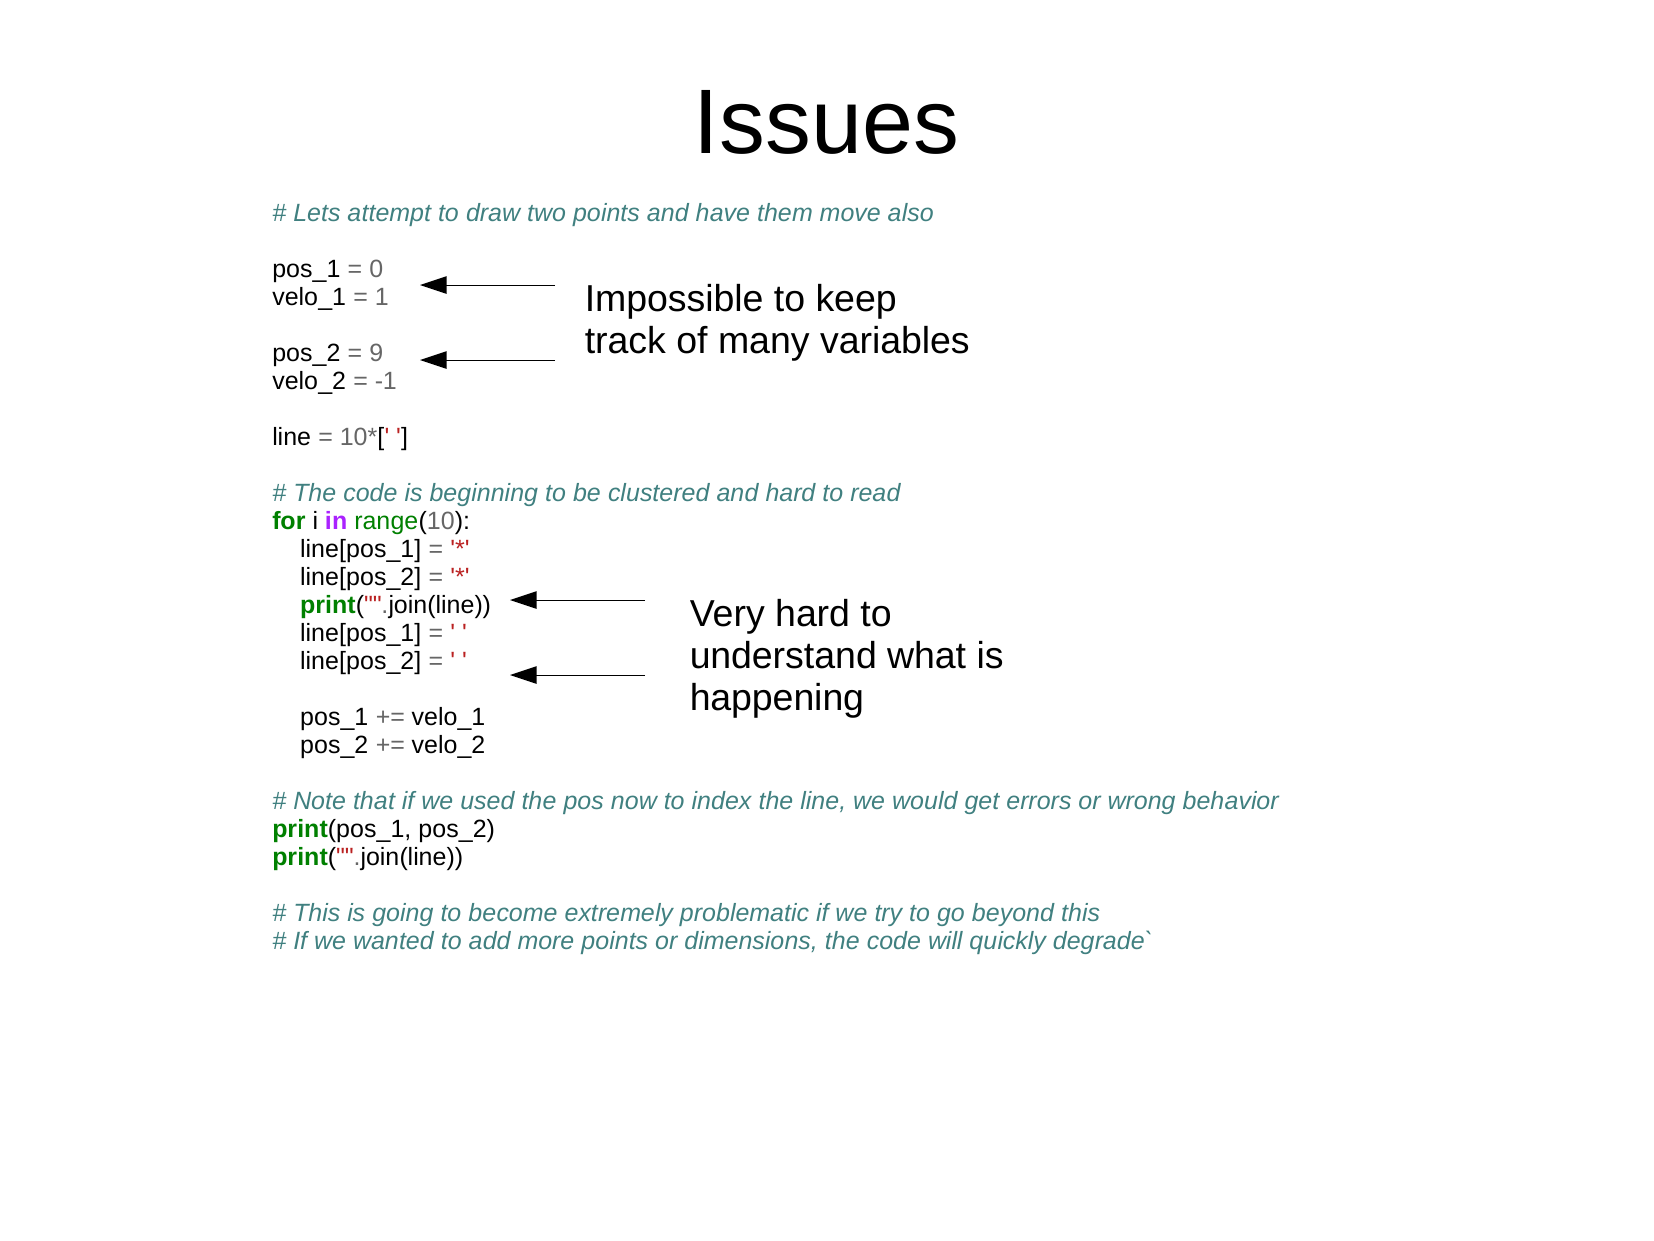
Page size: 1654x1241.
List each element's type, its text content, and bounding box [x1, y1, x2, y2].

text_box # Lets attempt to draw two points and have them move also pos_1 = 0 velo_1 = 1 pos_2 = 9 velo_2 = -1 line = 10*[' '] # The code is beginning to be clustered and hard to read for i in range(10): line[pos_1] = '*' line[pos_2] = '*' print("".join(line)) line[pos_1] = ' ' line[pos_2] = ' ' pos_1 += velo_1 pos_2 += velo_2 # Note that if we used the pos now to index the line, we would get errors or wrong behavior print(pos_1, pos_2) print("".join(line)) # This is going to become extremely problematic if we try to go beyond this # If we wanted to add more points or dimensions, the code will quickly degrade` [257, 226, 1397, 1049]
text_box Very hard to understand what is happening [675, 585, 1066, 714]
text_box Impossible to keep track of many variables [570, 270, 991, 361]
title Issues [82, 17, 1571, 226]
